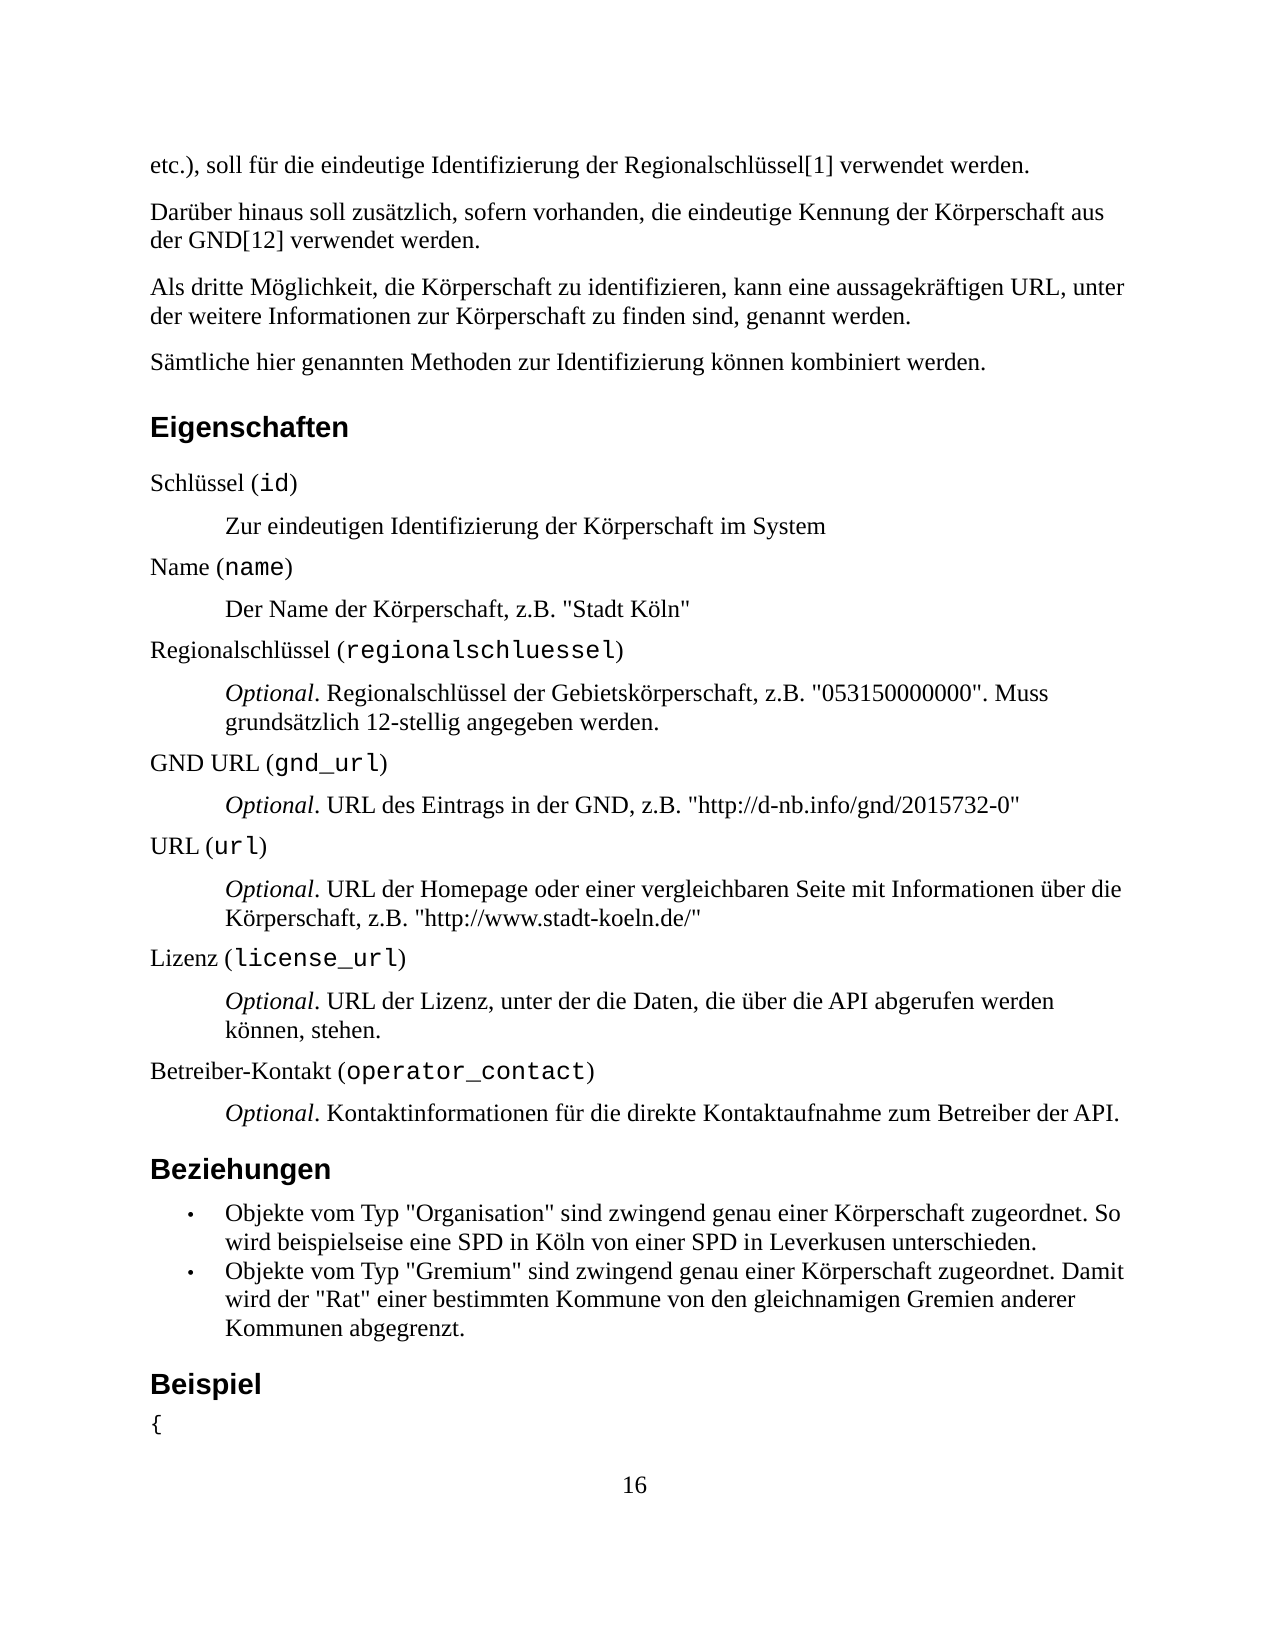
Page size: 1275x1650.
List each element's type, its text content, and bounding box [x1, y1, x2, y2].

text Name (name) [150, 552, 1125, 583]
list Objekte vom Typ "Organisation" sind zwingend genau einer Körperschaft zugeordnet. So wird beispielseise eine SPD in Köln von einer SPD in Leverkusen unterschieden. [187, 1198, 1125, 1256]
text Optional. Regionalschlüssel der Gebietskörperschaft, z.B. "053150000000". Muss grundsätzlich 12-stellig angegeben werden. [225, 678, 1125, 736]
list Objekte vom Typ "Gremium" sind zwingend genau einer Körperschaft zugeordnet. Damit wird der "Rat" einer bestimmten Kommune von den gleichnamigen Gremien anderer Kommunen abgegrenzt. [187, 1256, 1125, 1342]
subtitle Beziehungen [150, 1152, 1125, 1186]
text Der Name der Körperschaft, z.B. "Stadt Köln" [225, 594, 1125, 623]
text Optional. URL der Homepage oder einer vergleichbaren Seite mit Informationen über die Körperschaft, z.B. "http://www.stadt-koeln.de/" [225, 874, 1125, 931]
text Regionalschlüssel (regionalschluessel) [150, 635, 1125, 666]
text Optional. Kontaktinformationen für die direkte Kontaktaufnahme zum Betreiber der API. [225, 1098, 1125, 1127]
text Optional. URL des Eintrags in der GND, z.B. "http://d-nb.info/gnd/2015732-0" [225, 790, 1125, 819]
text { [150, 1413, 1125, 1437]
subtitle Beispiel [150, 1367, 1125, 1401]
text Schlüssel (id) [150, 468, 1125, 499]
subtitle Eigenschaften [150, 410, 1125, 444]
text Optional. URL der Lizenz, unter der die Daten, die über die API abgerufen werden können, stehen. [225, 986, 1125, 1044]
text URL (url) [150, 831, 1125, 862]
text Betreiber-Kontakt (operator_contact) [150, 1056, 1125, 1087]
text Als dritte Möglichkeit, die Körperschaft zu identifizieren, kann eine aussagekräftigen URL, unter der weitere Informationen zur Körperschaft zu finden sind, genannt werden. [150, 272, 1125, 329]
text Darüber hinaus soll zusätzlich, sofern vorhanden, die eindeutige Kennung der Körperschaft aus der GND[12] verwendet werden. [150, 197, 1125, 254]
text GND URL (gnd_url) [150, 748, 1125, 778]
text Sämtliche hier genannten Methoden zur Identifizierung können kombiniert werden. [150, 347, 1125, 376]
text Lizenz (license_url) [150, 943, 1125, 974]
text Zur eindeutigen Identifizierung der Körperschaft im System [225, 511, 1125, 540]
text etc.), soll für die eindeutige Identifizierung der Regionalschlüssel[1] verwendet werden. [150, 150, 1125, 179]
